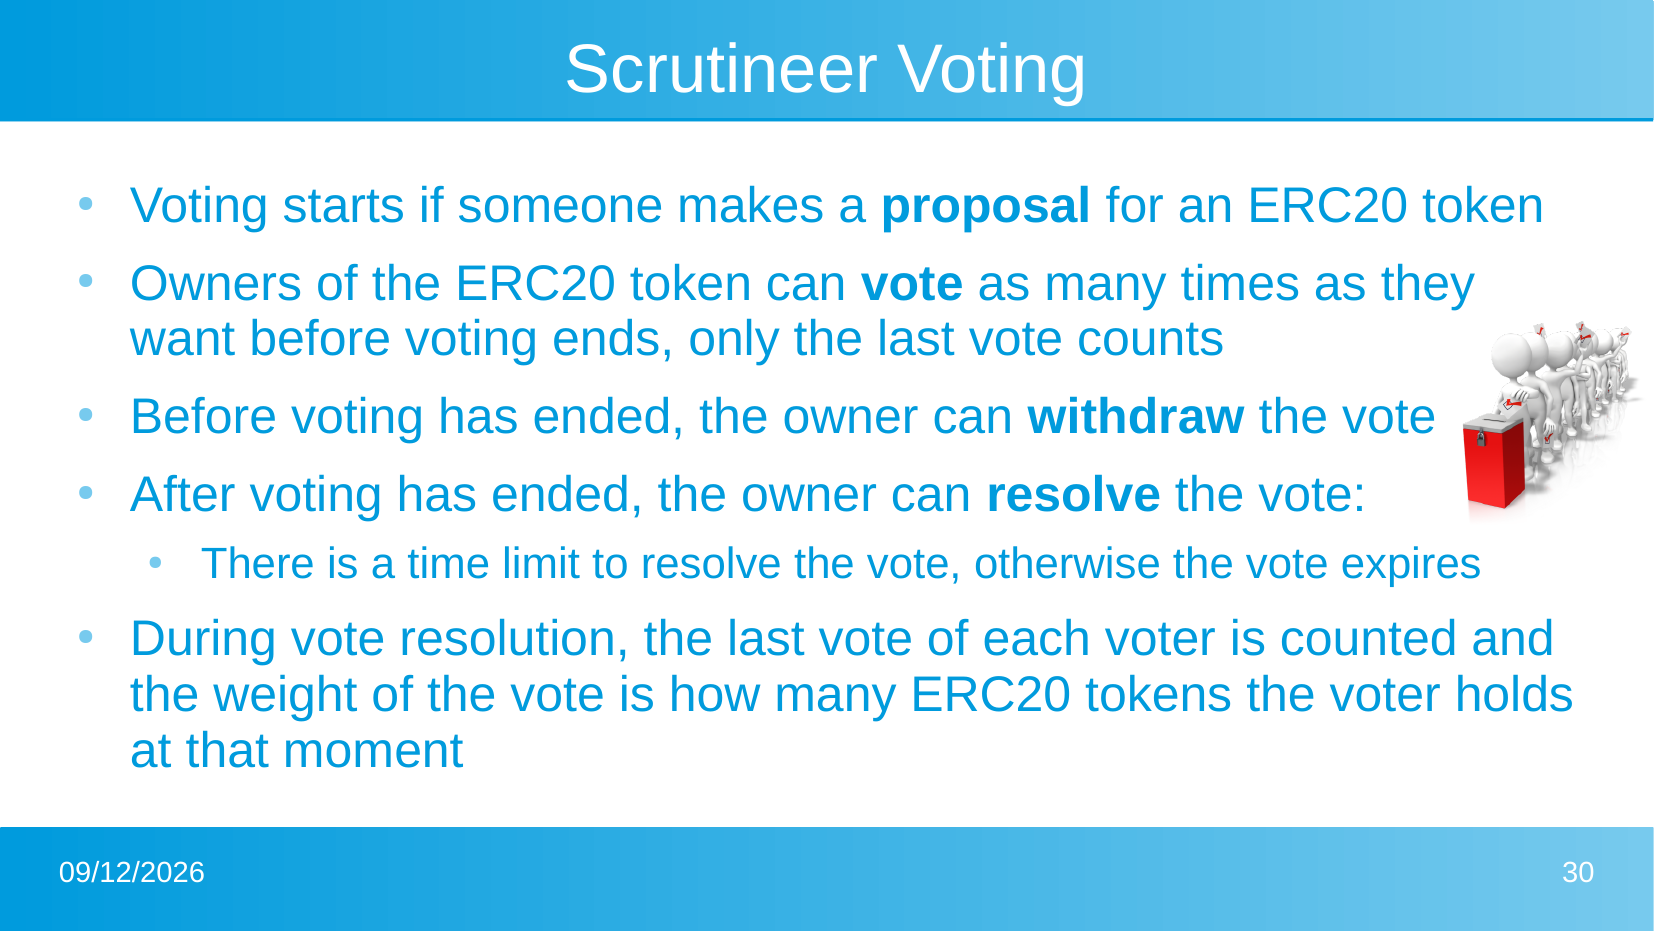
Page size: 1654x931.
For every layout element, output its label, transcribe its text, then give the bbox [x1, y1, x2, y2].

list Voting starts if someone makes a proposal for an ERC20 token Owners of the ERC20 token can vote as many times as they want before voting ends, only the last vote counts Before voting has ended, the owner can withdraw the vote After voting has ended, the owner can resolve the vote: There is a time limit to resolve the vote, otherwise the vote expires During vote resolution, the last vote of each voter is counted and the weight of the vote is how many ERC20 tokens the voter holds at that moment [59, 177, 1595, 768]
picture [1462, 320, 1647, 526]
title Scrutineer Voting [59, 29, 1595, 108]
